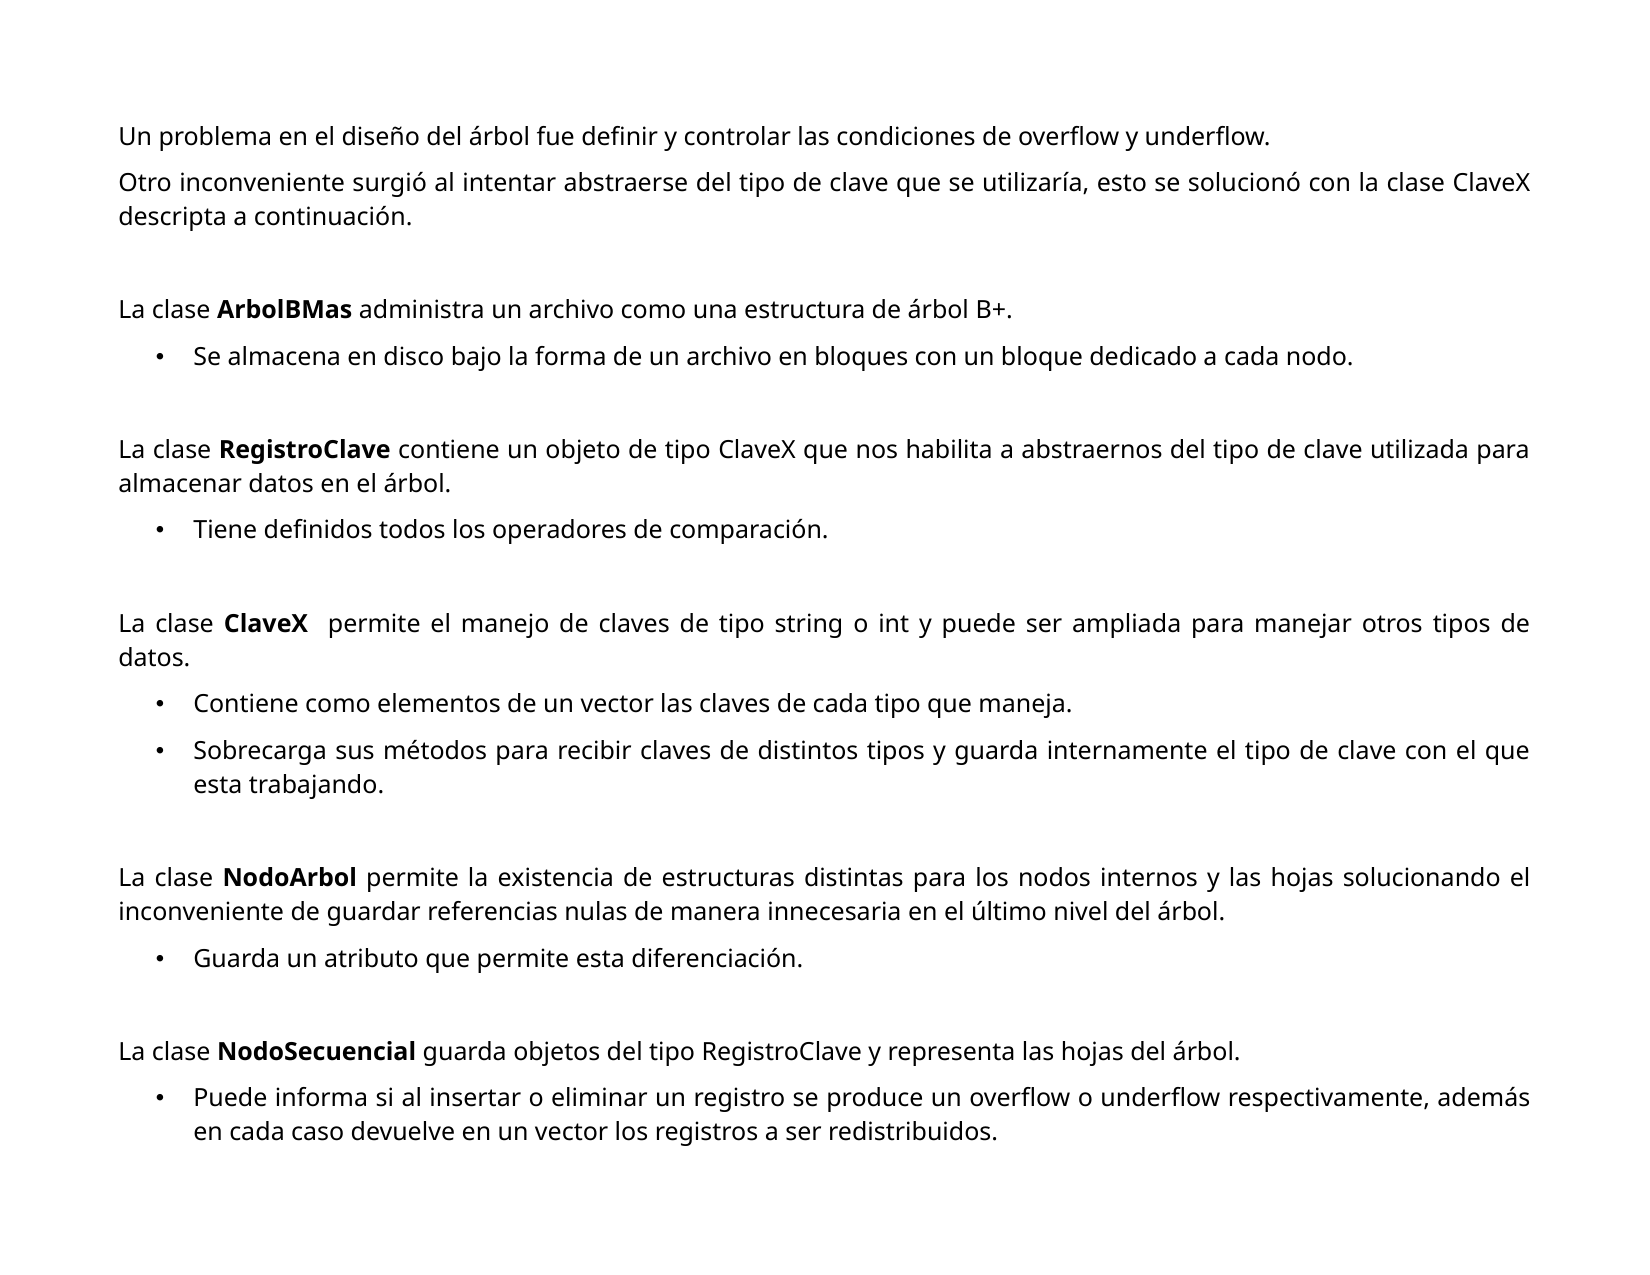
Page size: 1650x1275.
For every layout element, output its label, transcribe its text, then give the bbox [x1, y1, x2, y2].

text La clase RegistroClave contiene un objeto de tipo ClaveX que nos habilita a abstraernos del tipo de clave utilizada para almacenar datos en el árbol. [118, 432, 1532, 500]
text Otro inconveniente surgió al intentar abstraerse del tipo de clave que se utilizaría, esto se solucionó con la clase ClaveX descripta a continuación. [118, 165, 1532, 233]
text La clase NodoArbol permite la existencia de estructuras distintas para los nodos internos y las hojas solucionando el inconveniente de guardar referencias nulas de manera innecesaria en el último nivel del árbol. [118, 860, 1532, 928]
list Contiene como elementos de un vector las claves de cada tipo que maneja. [156, 686, 1532, 720]
text La clase ClaveX permite el manejo de claves de tipo string o int y puede ser ampliada para manejar otros tipos de datos. [118, 605, 1532, 673]
list Puede informa si al insertar o eliminar un registro se produce un overflow o underflow respectivamente, además en cada caso devuelve en un vector los registros a ser redistribuidos. [156, 1080, 1532, 1148]
list Se almacena en disco bajo la forma de un archivo en bloques con un bloque dedicado a cada nodo. [156, 338, 1532, 372]
text La clase NodoSecuencial guarda objetos del tipo RegistroClave y representa las hojas del árbol. [118, 1033, 1532, 1067]
text Un problema en el diseño del árbol fue definir y controlar las condiciones de overflow y underflow. [118, 118, 1532, 152]
list Guarda un atributo que permite esta diferenciación. [156, 940, 1532, 974]
list Sobrecarga sus métodos para recibir claves de distintos tipos y guarda internamente el tipo de clave con el que esta trabajando. [156, 732, 1532, 801]
text La clase ArbolBMas administra un archivo como una estructura de árbol B+. [118, 292, 1532, 326]
list Tiene definidos todos los operadores de comparación. [156, 512, 1532, 546]
